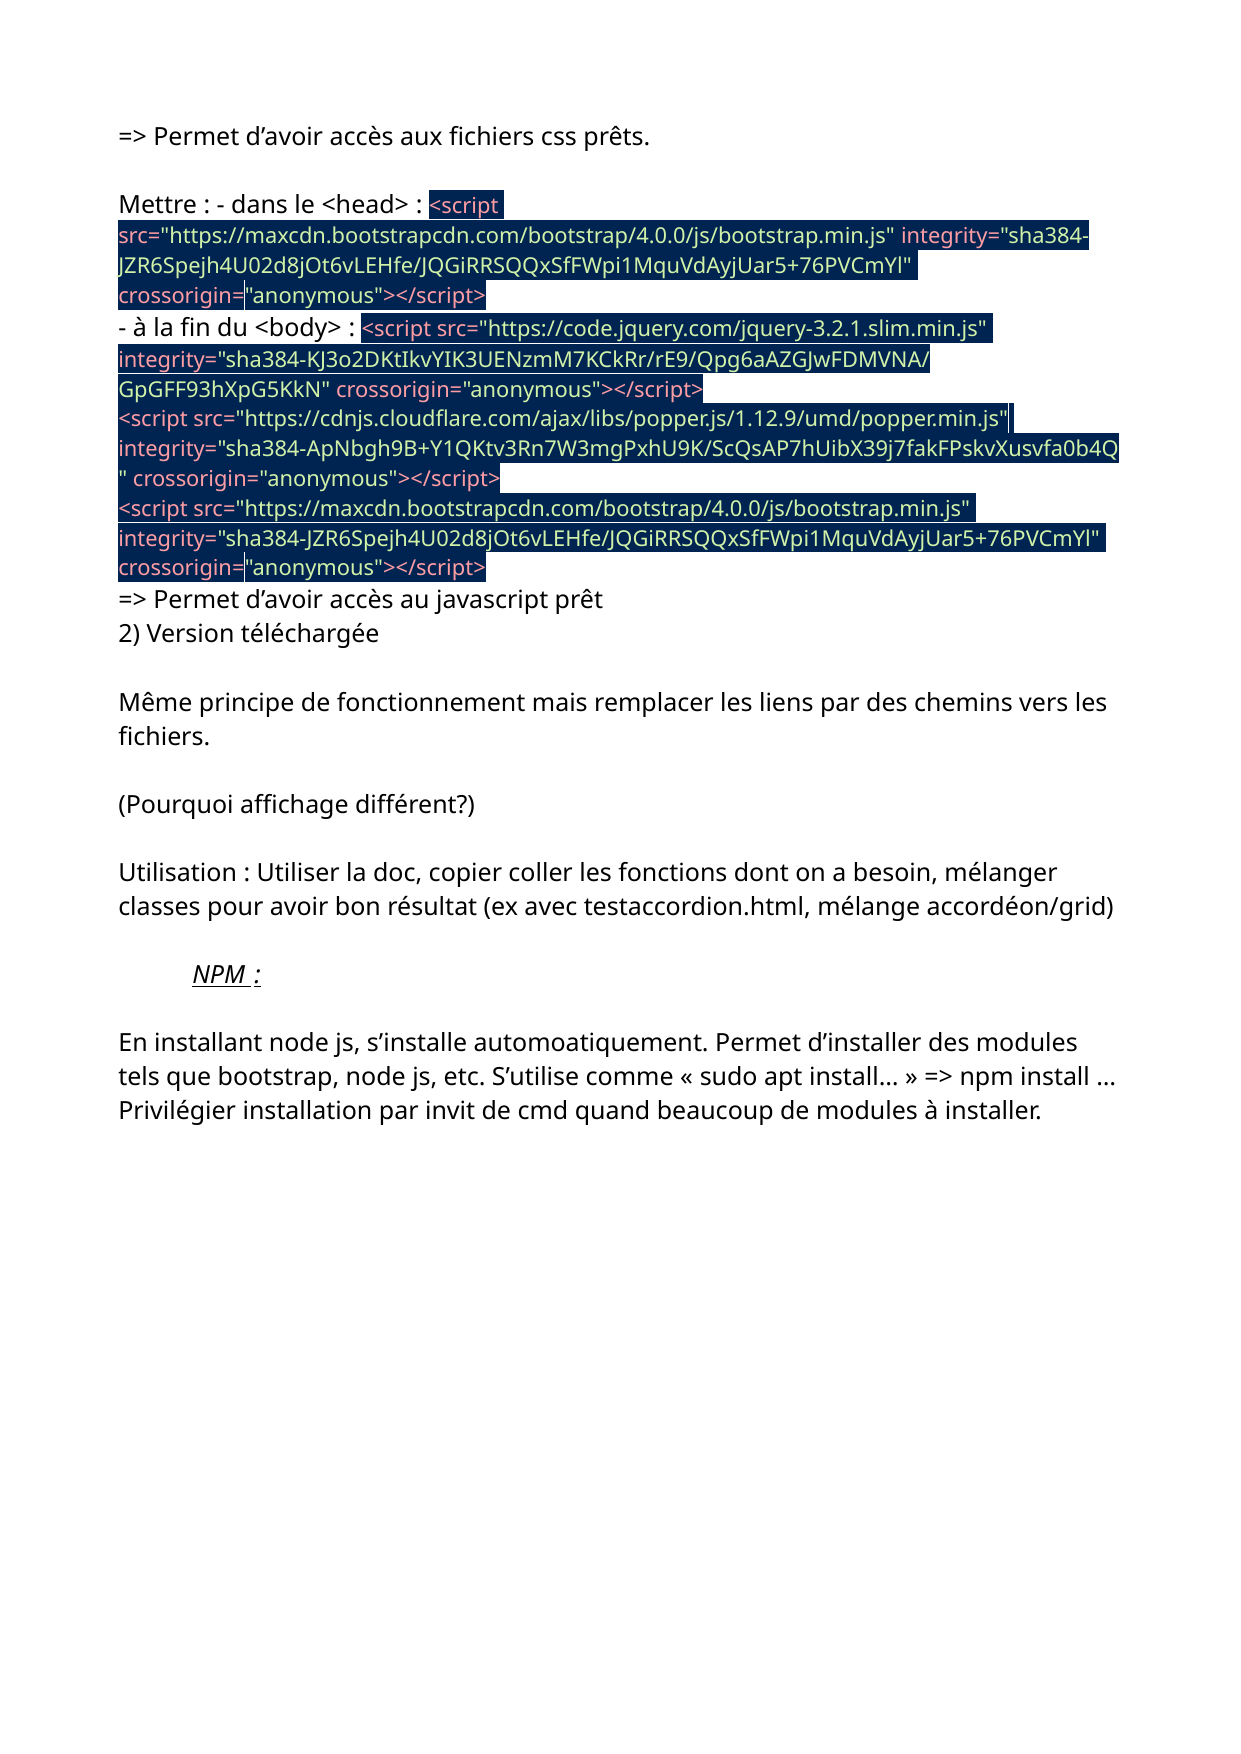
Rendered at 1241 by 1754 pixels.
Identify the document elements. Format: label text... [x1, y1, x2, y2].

text - à la fin du <body> : <script src="https://code.jquery.com/jquery-3.2.1.slim.min.js" integrity="sha384-KJ3o2DKtIkvYIK3UENzmM7KCkRr/rE9/Qpg6aAZGJwFDMVNA/GpGFF93hXpG5KkN" crossorigin="anonymous"></script> [118, 310, 1122, 403]
text <script src="https://cdnjs.cloudflare.com/ajax/libs/popper.js/1.12.9/umd/popper.min.js" integrity="sha384-ApNbgh9B+Y1QKtv3Rn7W3mgPxhU9K/ScQsAP7hUibX39j7fakFPskvXusvfa0b4Q" crossorigin="anonymous"></script> [118, 403, 1122, 493]
text Privilégier installation par invit de cmd quand beaucoup de modules à installer. [118, 1093, 1122, 1127]
text (Pourquoi affichage différent?) [118, 786, 1122, 821]
text NPM : [118, 957, 1122, 991]
text 2) Version téléchargée [118, 616, 1122, 650]
text Utilisation : Utiliser la doc, copier coller les fonctions dont on a besoin, mélanger classes pour avoir bon résultat (ex avec testaccordion.html, mélange accordéon/grid) [118, 854, 1122, 923]
text En installant node js, s’installe automoatiquement. Permet d’installer des modules tels que bootstrap, node js, etc. S’utilise comme « sudo apt install… » => npm install … [118, 1025, 1122, 1093]
text => Permet d’avoir accès au javascript prêt [118, 582, 1122, 616]
text <script src="https://maxcdn.bootstrapcdn.com/bootstrap/4.0.0/js/bootstrap.min.js" integrity="sha384-JZR6Spejh4U02d8jOt6vLEHfe/JQGiRRSQQxSfFWpi1MquVdAyjUar5+76PVCmYl" crossorigin="anonymous"></script> [118, 493, 1122, 582]
text Mettre : - dans le <head> : <script src="https://maxcdn.bootstrapcdn.com/bootstrap/4.0.0/js/bootstrap.min.js" integrity="sha384-JZR6Spejh4U02d8jOt6vLEHfe/JQGiRRSQQxSfFWpi1MquVdAyjUar5+76PVCmYl" crossorigin="anonymous"></script> [118, 186, 1122, 310]
text Même principe de fonctionnement mais remplacer les liens par des chemins vers les fichiers. [118, 684, 1122, 752]
text => Permet d’avoir accès aux fichiers css prêts. [118, 118, 1122, 152]
